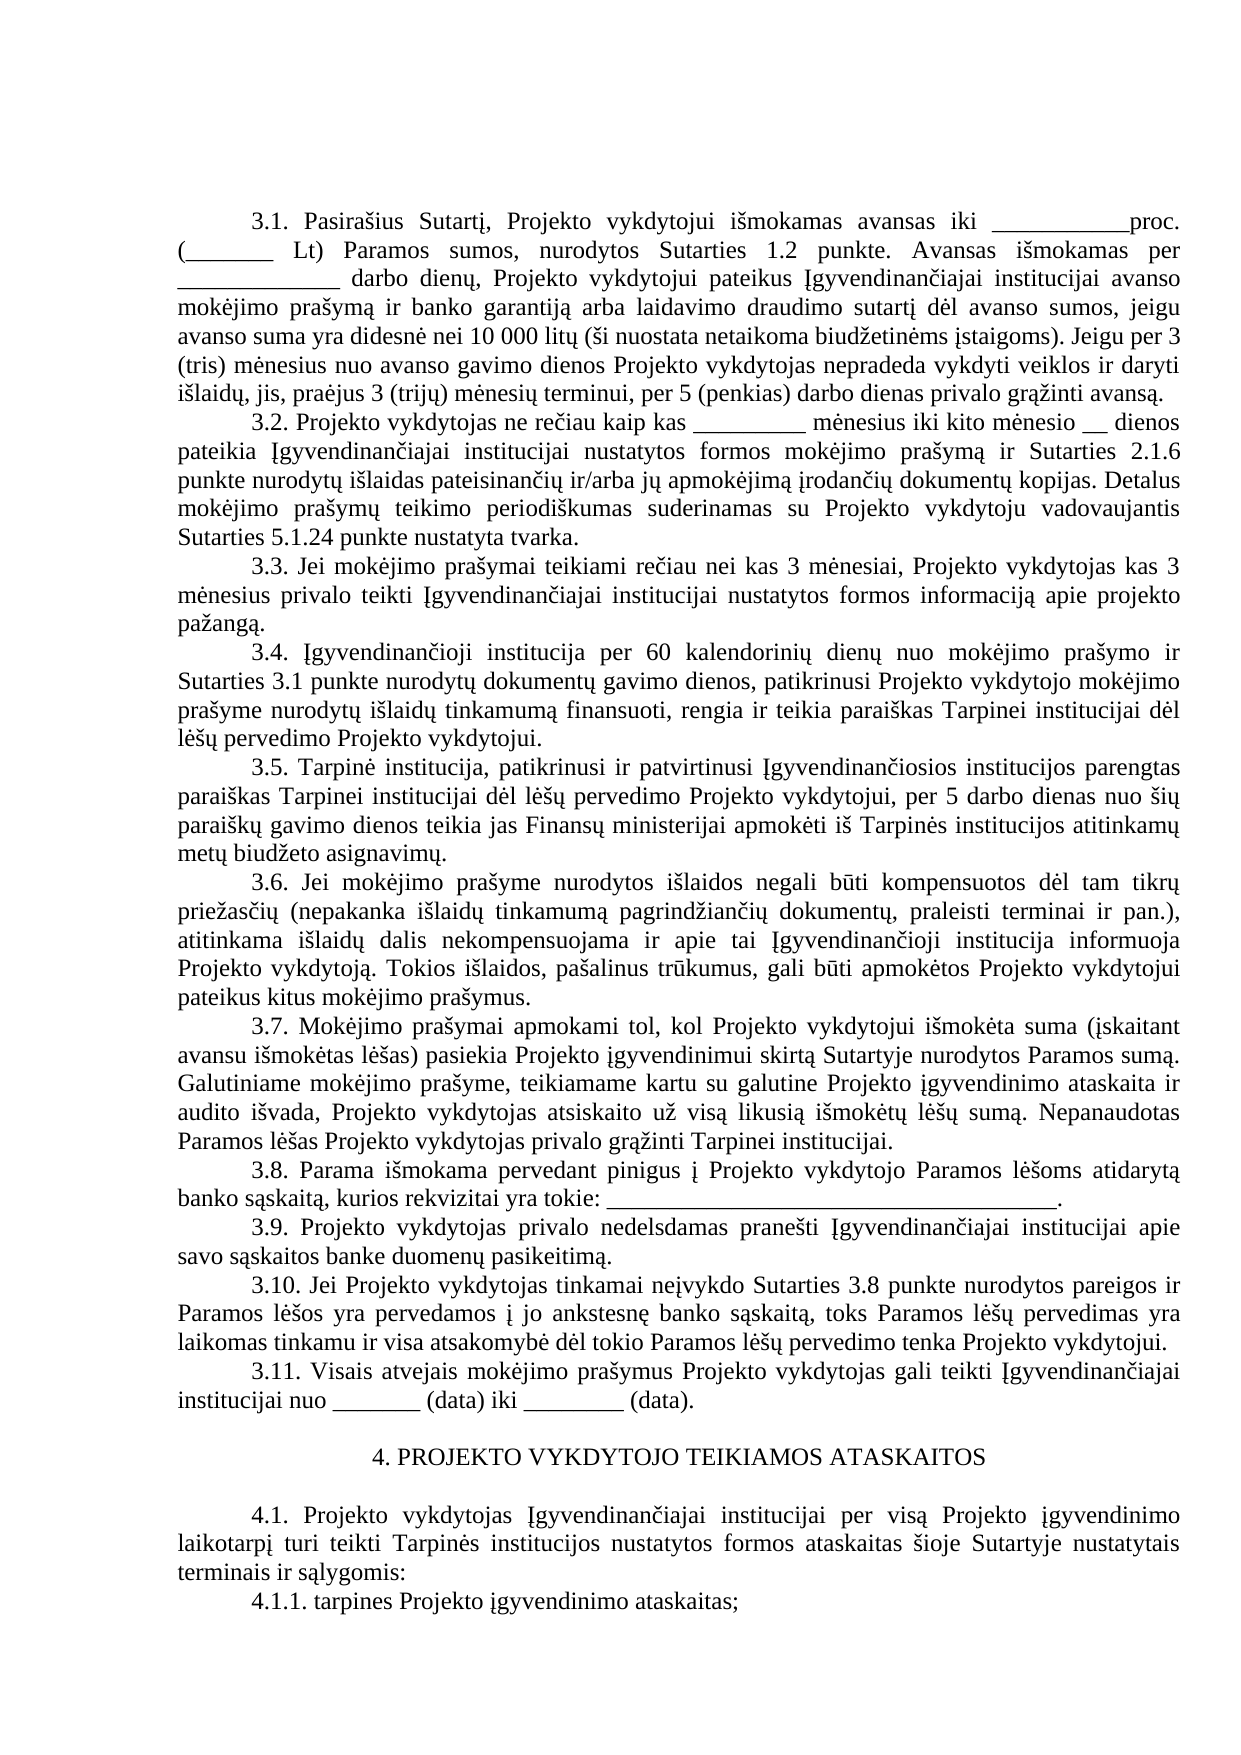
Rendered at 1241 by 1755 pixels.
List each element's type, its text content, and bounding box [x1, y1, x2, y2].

text 4.1. Projekto vykdytojas Įgyvendinančiajai institucijai per visą Projekto įgyvendinimo laikotarpį turi teikti Tarpinės institucijos nustatytos formos ataskaitas šioje Sutartyje nustatytais terminais ir sąlygomis: [177, 1500, 1181, 1586]
text 3.6. Jei mokėjimo prašyme nurodytos išlaidos negali būti kompensuotos dėl tam tikrų priežasčių (nepakanka išlaidų tinkamumą pagrindžiančių dokumentų, praleisti terminai ir pan.), atitinkama išlaidų dalis nekompensuojama ir apie tai Įgyvendinančioji institucija informuoja Projekto vykdytoją. Tokios išlaidos, pašalinus trūkumus, gali būti apmokėtos Projekto vykdytojui pateikus kitus mokėjimo prašymus. [177, 867, 1181, 1011]
text 3.1. Pasirašius Sutartį, Projekto vykdytojui išmokamas avansas iki ___________proc. (_______ Lt) Paramos sumos, nurodytos Sutarties 1.2 punkte. Avansas išmokamas per _____________ darbo dienų, Projekto vykdytojui pateikus Įgyvendinančiajai institucijai avanso mokėjimo prašymą ir banko garantiją arba laidavimo draudimo sutartį dėl avanso sumos, jeigu avanso suma yra didesnė nei 10 000 litų (ši nuostata netaikoma biudžetinėms įstaigoms). Jeigu per 3 (tris) mėnesius nuo avanso gavimo dienos Projekto vykdytojas nepradeda vykdyti veiklos ir daryti išlaidų, jis, praėjus 3 (trijų) mėnesių terminui, per 5 (penkias) darbo dienas privalo grąžinti avansą. [177, 206, 1181, 407]
text 3.4. Įgyvendinančioji institucija per 60 kalendorinių dienų nuo mokėjimo prašymo ir Sutarties 3.1 punkte nurodytų dokumentų gavimo dienos, patikrinusi Projekto vykdytojo mokėjimo prašyme nurodytų išlaidų tinkamumą finansuoti, rengia ir teikia paraiškas Tarpinei institucijai dėl lėšų pervedimo Projekto vykdytojui. [177, 637, 1181, 752]
text 4.1.1. tarpines Projekto įgyvendinimo ataskaitas; [177, 1586, 1181, 1615]
text 4. PROJEKTO VYKDYTOJO TEIKIAMOS ATASKAITOS [177, 1442, 1181, 1471]
text 3.2. Projekto vykdytojas ne rečiau kaip kas _________ mėnesius iki kito mėnesio __ dienos pateikia Įgyvendinančiajai institucijai nustatytos formos mokėjimo prašymą ir Sutarties 2.1.6 punkte nurodytų išlaidas pateisinančių ir/arba jų apmokėjimą įrodančių dokumentų kopijas. Detalus mokėjimo prašymų teikimo periodiškumas suderinamas su Projekto vykdytoju vadovaujantis Sutarties 5.1.24 punkte nustatyta tvarka. [177, 407, 1181, 551]
text 3.8. Parama išmokama pervedant pinigus į Projekto vykdytojo Paramos lėšoms atidarytą banko sąskaitą, kurios rekvizitai yra tokie: ____________________________________. [177, 1155, 1181, 1212]
text 3.10. Jei Projekto vykdytojas tinkamai neįvykdo Sutarties 3.8 punkte nurodytos pareigos ir Paramos lėšos yra pervedamos į jo ankstesnę banko sąskaitą, toks Paramos lėšų pervedimas yra laikomas tinkamu ir visa atsakomybė dėl tokio Paramos lėšų pervedimo tenka Projekto vykdytojui. [177, 1270, 1181, 1356]
text 3.9. Projekto vykdytojas privalo nedelsdamas pranešti Įgyvendinančiajai institucijai apie savo sąskaitos banke duomenų pasikeitimą. [177, 1212, 1181, 1270]
text 3.3. Jei mokėjimo prašymai teikiami rečiau nei kas 3 mėnesiai, Projekto vykdytojas kas 3 mėnesius privalo teikti Įgyvendinančiajai institucijai nustatytos formos informaciją apie projekto pažangą. [177, 551, 1181, 637]
text 3.5. Tarpinė institucija, patikrinusi ir patvirtinusi Įgyvendinančiosios institucijos parengtas paraiškas Tarpinei institucijai dėl lėšų pervedimo Projekto vykdytojui, per 5 darbo dienas nuo šių paraiškų gavimo dienos teikia jas Finansų ministerijai apmokėti iš Tarpinės institucijos atitinkamų metų biudžeto asignavimų. [177, 752, 1181, 867]
text 3.7. Mokėjimo prašymai apmokami tol, kol Projekto vykdytojui išmokėta suma (įskaitant avansu išmokėtas lėšas) pasiekia Projekto įgyvendinimui skirtą Sutartyje nurodytos Paramos sumą. Galutiniame mokėjimo prašyme, teikiamame kartu su galutine Projekto įgyvendinimo ataskaita ir audito išvada, Projekto vykdytojas atsiskaito už visą likusią išmokėtų lėšų sumą. Nepanaudotas Paramos lėšas Projekto vykdytojas privalo grąžinti Tarpinei institucijai. [177, 1011, 1181, 1155]
text 3.11. Visais atvejais mokėjimo prašymus Projekto vykdytojas gali teikti Įgyvendinančiajai institucijai nuo _______ (data) iki ________ (data). [177, 1356, 1181, 1413]
